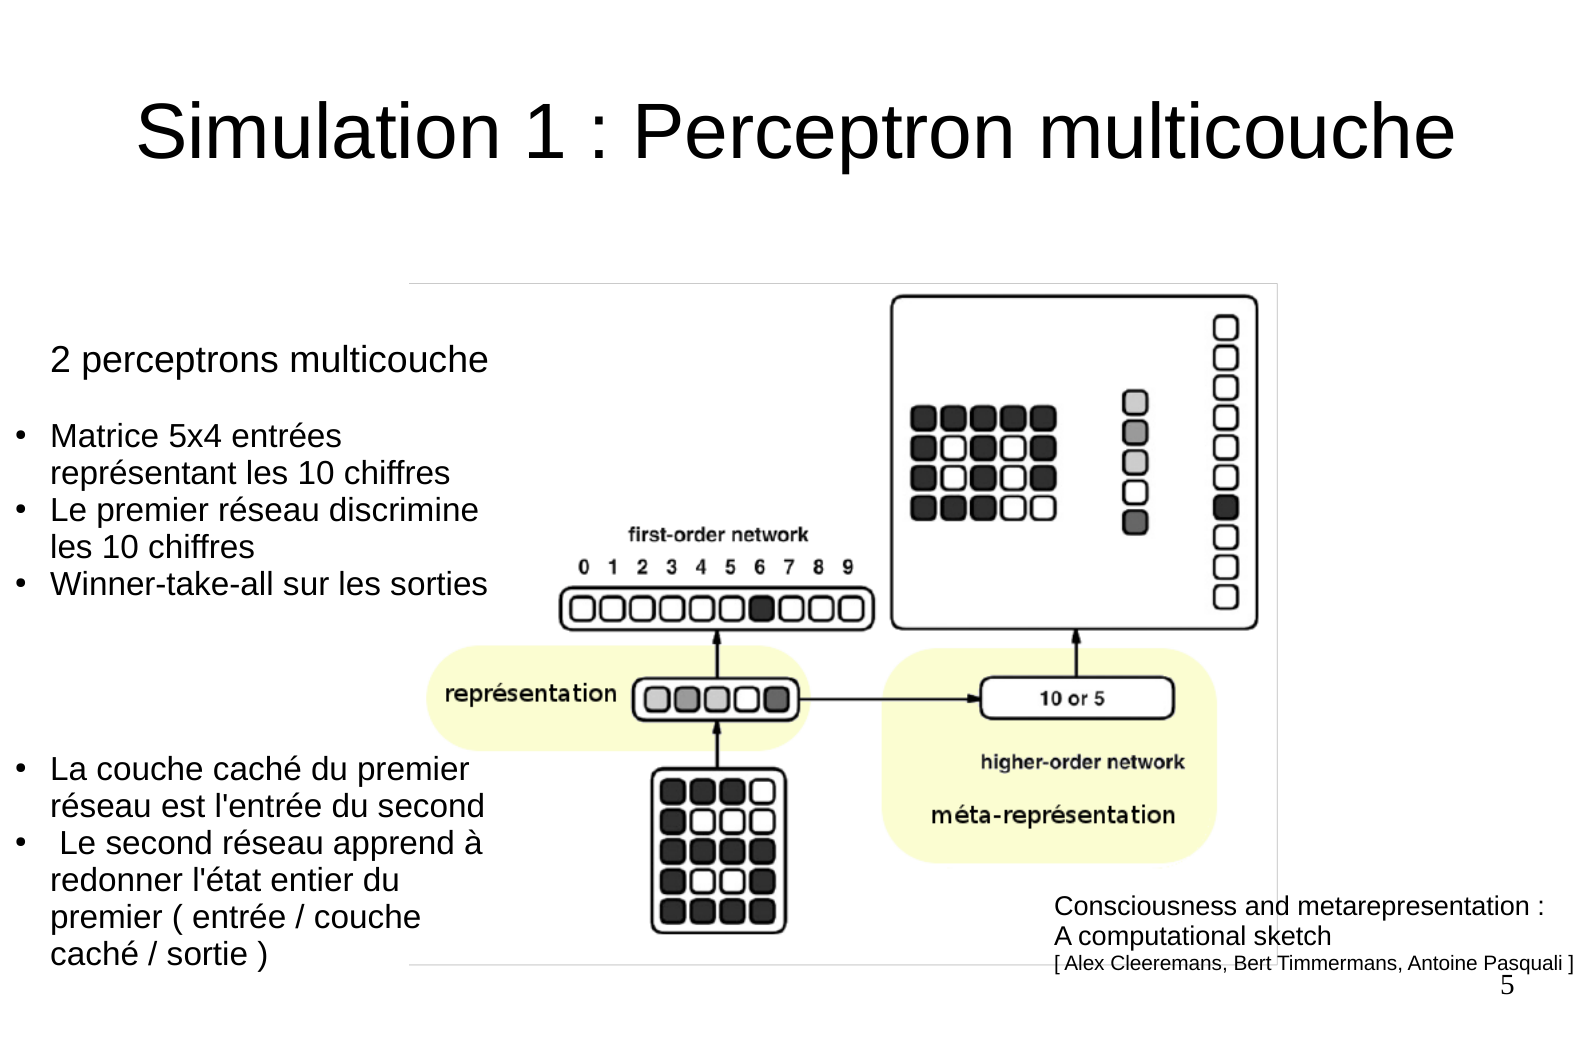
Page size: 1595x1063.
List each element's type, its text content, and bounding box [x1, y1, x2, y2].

title Simulation 1 : Perceptron multicouche [79, 42, 1515, 220]
text_box 2 perceptrons multicouche Matrice 5x4 entrées représentant les 10 chiffres Le premier réseau discrimine les 10 chiffres Winner-take-all sur les sorties La couche caché du premier réseau est l'entrée du second Le second réseau apprend à redonner l'état entier du premier ( entrée / couche caché / sortie ) [0, 330, 508, 1063]
text_box Consciousness and metarepresentation : A computational sketch [ Alex Cleeremans, Bert Timmermans, Antoine Pasquali ] [968, 883, 1595, 1025]
picture [409, 266, 1304, 1040]
